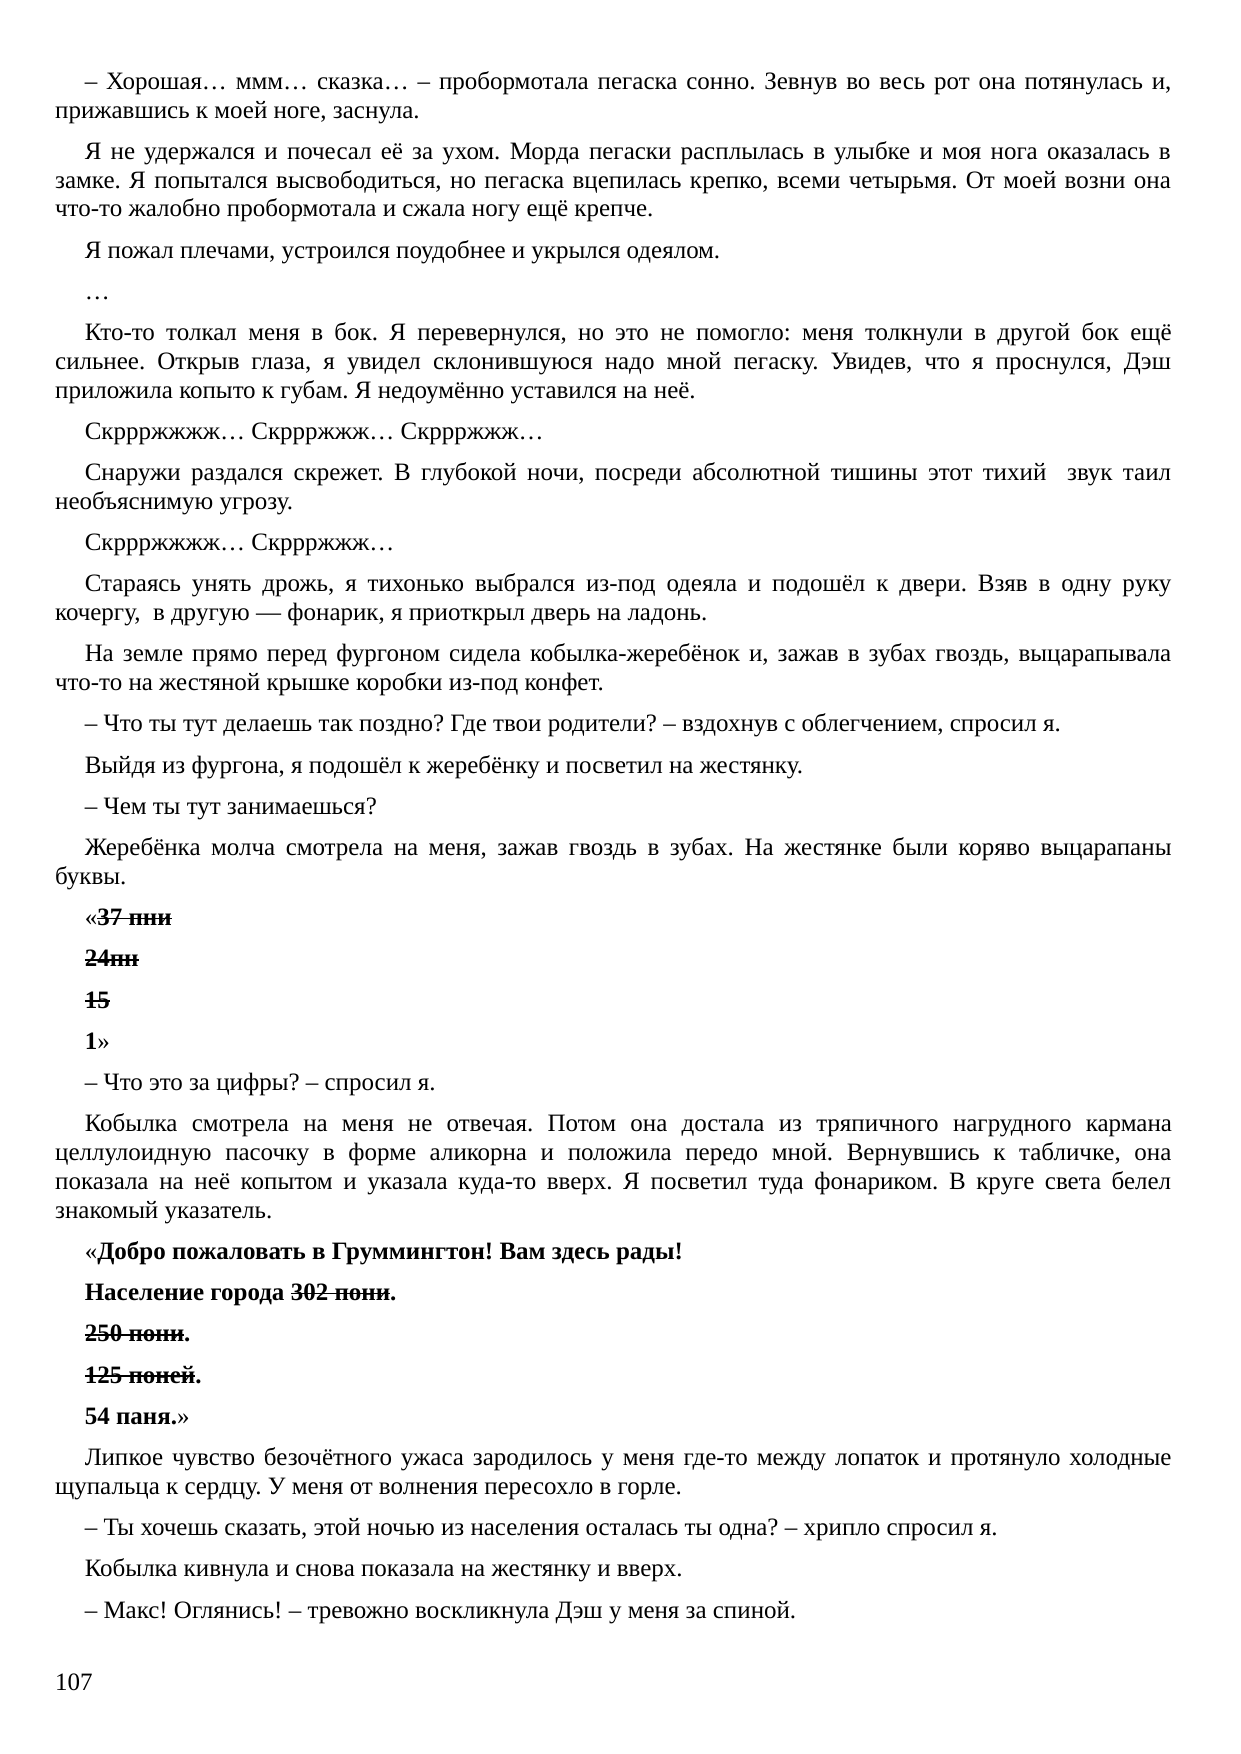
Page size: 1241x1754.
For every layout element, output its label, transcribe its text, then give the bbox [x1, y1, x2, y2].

text Население города 302 пони. [55, 1277, 1173, 1306]
text Кто-то толкал меня в бок. Я перевернулся, но это не помогло: меня толкнули в другой бок ещё сильнее. Открыв глаза, я увидел склонившуюся надо мной пегаску. Увидев, что я проснулся, Дэш приложила копыто к губам. Я недоумённо уставился на неё. [55, 317, 1173, 403]
text 15 [55, 985, 1173, 1013]
text Скррржжжж… Скррржжж… [55, 527, 1173, 556]
text Выйдя из фургона, я подошёл к жеребёнку и посветил на жестянку. [55, 750, 1173, 778]
text Жеребёнка молча смотрела на меня, зажав гвоздь в зубах. На жестянке были коряво выцарапаны буквы. [55, 832, 1173, 890]
text – Что это за цифры? – спросил я. [55, 1067, 1173, 1096]
text «37 пни [55, 902, 1173, 931]
text Скррржжжж… Скррржжж… Скррржжж… [55, 416, 1173, 445]
text – Ты хочешь сказать, этой ночью из населения осталась ты одна? – хрипло спросил я. [55, 1512, 1173, 1541]
text – Что ты тут делаешь так поздно? Где твои родители? – вздохнув с облегчением, спросил я. [55, 708, 1173, 737]
text Я не удержался и почесал её за ухом. Морда пегаски расплылась в улыбке и моя нога оказалась в замке. Я попытался высвободиться, но пегаска вцепилась крепко, всеми четырьмя. От моей возни она что-то жалобно пробормотала и сжала ногу ещё крепче. [55, 136, 1173, 222]
text Кобылка смотрела на меня не отвечая. Потом она достала из тряпичного нагрудного кармана целлулоидную пасочку в форме аликорна и положила передо мной. Вернувшись к табличке, она показала на неё копытом и указала куда-то вверх. Я посветил туда фонариком. В круге света белел знакомый указатель. [55, 1108, 1173, 1223]
text Кобылка кивнула и снова показала на жестянку и вверх. [55, 1553, 1173, 1582]
text 125 поней. [55, 1360, 1173, 1388]
text – Чем ты тут занимаешься? [55, 791, 1173, 820]
text 250 пони. [55, 1318, 1173, 1347]
text – Макс! Оглянись! – тревожно воскликнула Дэш у меня за спиной. [55, 1595, 1173, 1623]
text 1» [55, 1026, 1173, 1055]
text Я пожал плечами, устроился поудобнее и укрылся одеялом. [55, 235, 1173, 263]
text 54 паня.» [55, 1401, 1173, 1430]
text Стараясь унять дрожь, я тихонько выбрался из-под одеяла и подошёл к двери. Взяв в одну руку кочергу, в другую — фонарик, я приоткрыл дверь на ладонь. [55, 568, 1173, 626]
text «Добро пожаловать в Груммингтон! Вам здесь рады! [55, 1236, 1173, 1265]
text Липкое чувство безочётного ужаса зародилось у меня где-то между лопаток и протянуло холодные щупальца к сердцу. У меня от волнения пересохло в горле. [55, 1442, 1173, 1500]
text Снаружи раздался скрежет. В глубокой ночи, посреди абсолютной тишины этот тихий звук таил необъяснимую угрозу. [55, 457, 1173, 515]
text – Хорошая… ммм… сказка… – пробормотала пегаска сонно. Зевнув во весь рот она потянулась и, прижавшись к моей ноге, заснула. [55, 66, 1173, 123]
text На земле прямо перед фургоном сидела кобылка-жеребёнок и, зажав в зубах гвоздь, выцарапывала что-то на жестяной крышке коробки из-под конфет. [55, 638, 1173, 696]
text … [55, 276, 1173, 305]
text 24пн [55, 943, 1173, 972]
